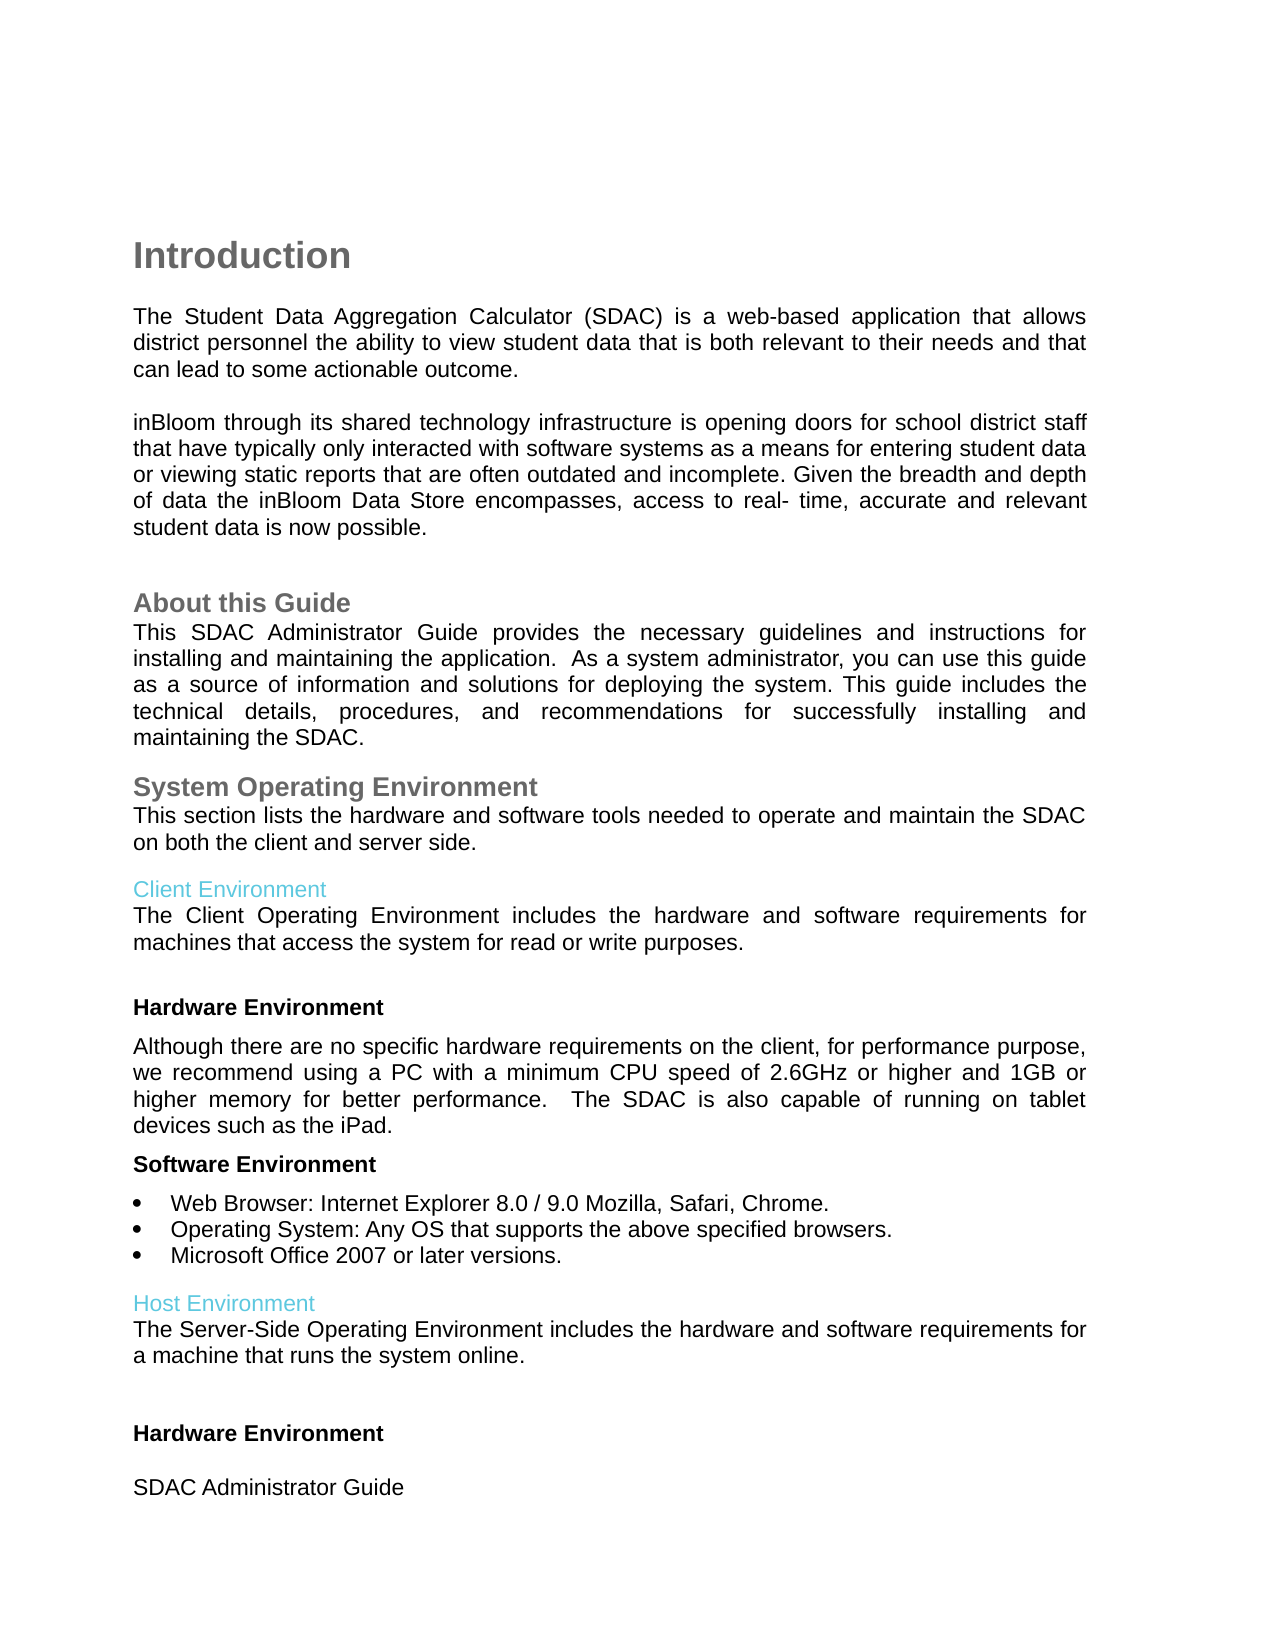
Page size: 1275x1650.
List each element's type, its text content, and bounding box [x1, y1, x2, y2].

text This section lists the hardware and software tools needed to operate and maintain the SDAC on both the client and server side. [133, 802, 1087, 855]
text This SDAC Administrator Guide provides the necessary guidelines and instructions for installing and maintaining the application. As a system administrator, you can use this guide as a source of information and solutions for deploying the system. This guide includes the technical details, procedures, and recommendations for successfully installing and maintaining the SDAC. [133, 619, 1087, 750]
list Web Browser: Internet Explorer 8.0 / 9.0 Mozilla, Safari, Chrome. [133, 1189, 1087, 1216]
subtitle Host Environment [133, 1289, 1087, 1316]
text Hardware Environment [133, 994, 1087, 1020]
subtitle System Operating Environment [133, 771, 1087, 802]
text Hardware Environment [133, 1420, 1087, 1446]
list Microsoft Office 2007 or later versions. [133, 1242, 1087, 1269]
subtitle Introduction [133, 233, 1087, 277]
subtitle About this Guide [133, 587, 1087, 619]
subtitle Client Environment [133, 876, 1087, 902]
text Although there are no specific hardware requirements on the client, for performance purpose, we recommend using a PC with a minimum CPU speed of 2.6GHz or higher and 1GB or higher memory for better performance. The SDAC is also capable of running on tablet devices such as the iPad. [133, 1033, 1087, 1138]
list Operating System: Any OS that supports the above specified browsers. [133, 1216, 1087, 1242]
text The Server-Side Operating Environment includes the hardware and software requirements for a machine that runs the system online. [133, 1316, 1087, 1368]
text Software Environment [133, 1151, 1087, 1177]
text inBloom through its shared technology infrastructure is opening doors for school district staff that have typically only interacted with software systems as a means for entering student data or viewing static reports that are often outdated and incomplete. Given the breadth and depth of data the inBloom Data Store encompasses, access to real- time, accurate and relevant student data is now possible. [133, 408, 1087, 540]
text The Student Data Aggregation Calculator (SDAC) is a web-based application that allows district personnel the ability to view student data that is both relevant to their needs and that can lead to some actionable outcome. [133, 303, 1087, 382]
text The Client Operating Environment includes the hardware and software requirements for machines that access the system for read or write purposes. [133, 902, 1087, 955]
